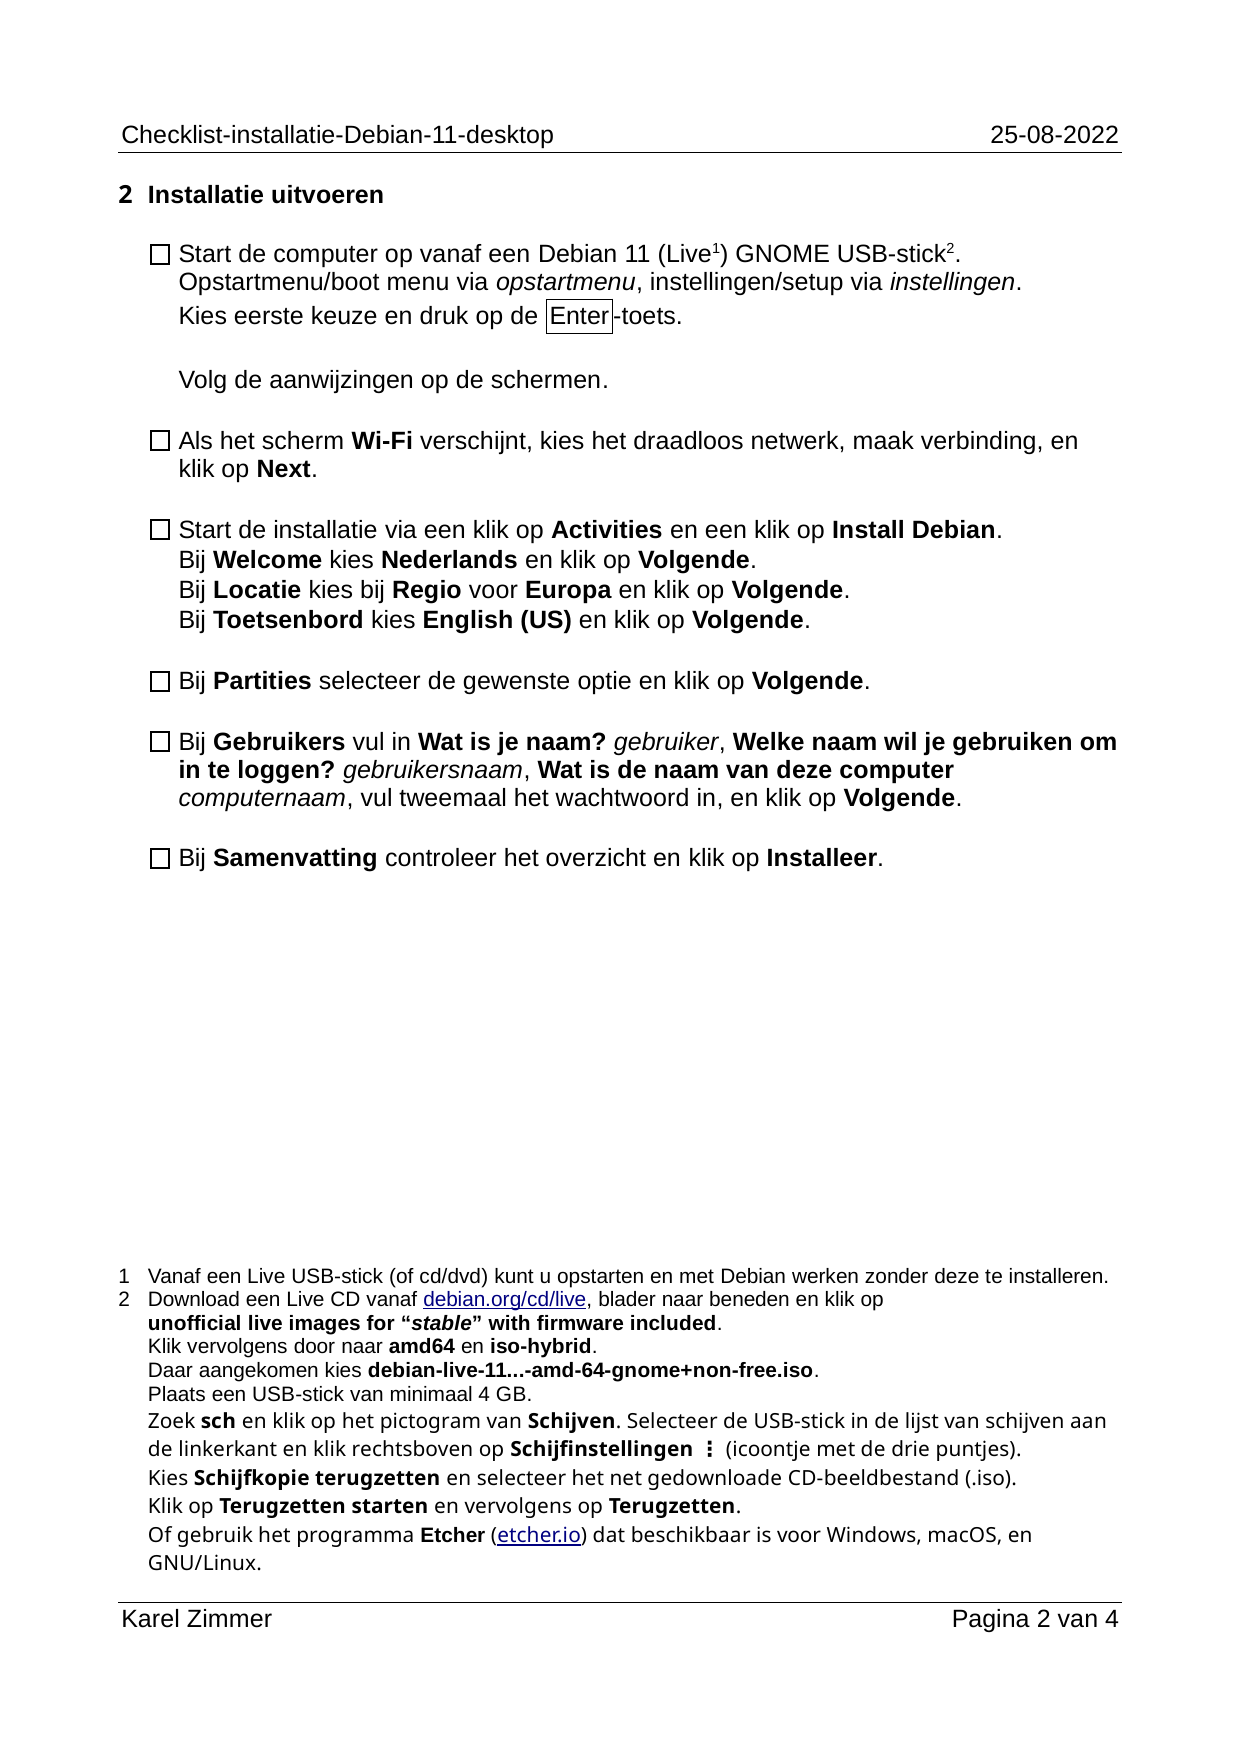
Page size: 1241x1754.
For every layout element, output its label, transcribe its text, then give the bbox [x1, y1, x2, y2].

table_cell Bij Welcome kies Nederlands en klik op Volgende. [177, 545, 1121, 575]
table_cell Volg de aanwijzingen op de schermen. [177, 365, 1121, 395]
table_cell Bij Toetsenbord kies English (US) en klik op Volgende. [177, 605, 1121, 636]
table_cell [141, 696, 177, 727]
table_cell [177, 813, 1121, 843]
table_cell [177, 395, 1121, 426]
table_cell [177, 335, 1121, 365]
table_cell [177, 484, 1121, 514]
table_cell [141, 636, 177, 666]
table_cell [141, 298, 177, 335]
table_cell [141, 484, 177, 514]
table_header [141, 239, 177, 297]
table_cell [141, 575, 177, 605]
table_cell [141, 843, 177, 873]
table_cell Bij Gebruikers vul in Wat is je naam? gebruiker, Welke naam wil je gebruiken om in te loggen? gebruikersnaam, Wat is de naam van deze computer computernaam, vul tweemaal het wachtwoord in, en klik op Volgende. [177, 727, 1121, 813]
table_cell [177, 636, 1121, 666]
table_cell Bij Partities selecteer de gewenste optie en klik op Volgende. [177, 666, 1121, 696]
table_cell Bij Locatie kies bij Regio voor Europa en klik op Volgende. [177, 575, 1121, 605]
table_cell Kies eerste keuze en druk op de Enter-toets. [177, 298, 1121, 335]
table_cell Als het scherm Wi-Fi verschijnt, kies het draadloos netwerk, maak verbinding, en klik op Next. [177, 426, 1121, 484]
table_cell [141, 545, 177, 575]
table_cell Start de installatie via een klik op Activities en een klik op Install Debian. [177, 514, 1121, 545]
table_cell [141, 666, 177, 696]
table_cell [141, 365, 177, 395]
table_cell [141, 605, 177, 636]
table_cell [141, 727, 177, 813]
table_header Start de computer op vanaf een Debian 11 (Live) GNOME USB-stick. Opstartmenu/boot menu via opstartmenu, instellingen/setup via instellingen. [177, 239, 1121, 297]
table_cell [177, 696, 1121, 727]
table_cell Bij Samenvatting controleer het overzicht en klik op Installeer. [177, 843, 1121, 873]
table_cell [141, 335, 177, 365]
table_cell [141, 395, 177, 426]
table_cell [141, 514, 177, 545]
list Installatie uitvoeren [118, 177, 1122, 211]
table_cell [141, 426, 177, 484]
table_cell [141, 813, 177, 843]
